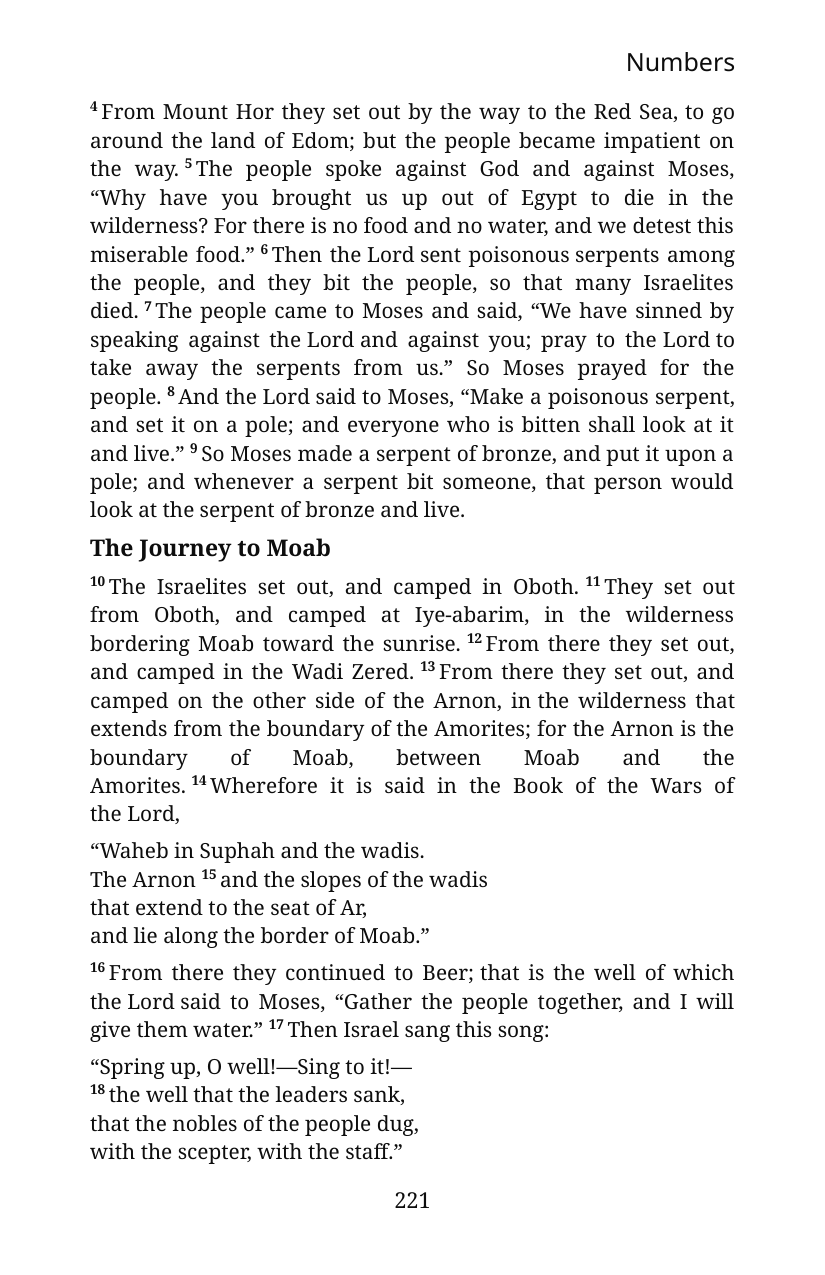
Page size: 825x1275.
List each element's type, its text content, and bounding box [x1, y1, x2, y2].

text 4 From Mount Hor they set out by the way to the Red Sea, to go around the land of Edom; but the people became impatient on the way. 5 The people spoke against God and against Moses, “Why have you brought us up out of Egypt to die in the wilderness? For there is no food and no water, and we detest this miserable food.” 6 Then the Lord sent poisonous serpents among the people, and they bit the people, so that many Israelites died. 7 The people came to Moses and said, “We have sinned by speaking against the Lord and against you; pray to the Lord to take away the serpents from us.” So Moses prayed for the people. 8 And the Lord said to Moses, “Make a poisonous serpent, and set it on a pole; and everyone who is bitten shall look at it and live.” 9 So Moses made a serpent of bronze, and put it upon a pole; and whenever a serpent bit someone, that person would look at the serpent of bronze and live. [90, 97, 735, 524]
text “Waheb in Suphah and the wadis. The Arnon 15 and the slopes of the wadis that extend to the seat of Ar, and lie along the border of Moab.” [90, 836, 735, 950]
text The Journey to Moab [90, 532, 735, 564]
text 16 From there they continued to Beer; that is the well of which the Lord said to Moses, “Gather the people together, and I will give them water.” 17 Then Israel sang this song: [90, 958, 735, 1044]
text 10 The Israelites set out, and camped in Oboth. 11 They set out from Oboth, and camped at Iye-abarim, in the wilderness bordering Moab toward the sunrise. 12 From there they set out, and camped in the Wadi Zered. 13 From there they set out, and camped on the other side of the Arnon, in the wilderness that extends from the boundary of the Amorites; for the Arnon is the boundary of Moab, between Moab and the Amorites. 14 Wherefore it is said in the Book of the Wars of the Lord, [90, 572, 735, 828]
text “Spring up, O well!—Sing to it!— 18 the well that the leaders sank, that the nobles of the people dug, with the scepter, with the staff.” [90, 1052, 735, 1166]
